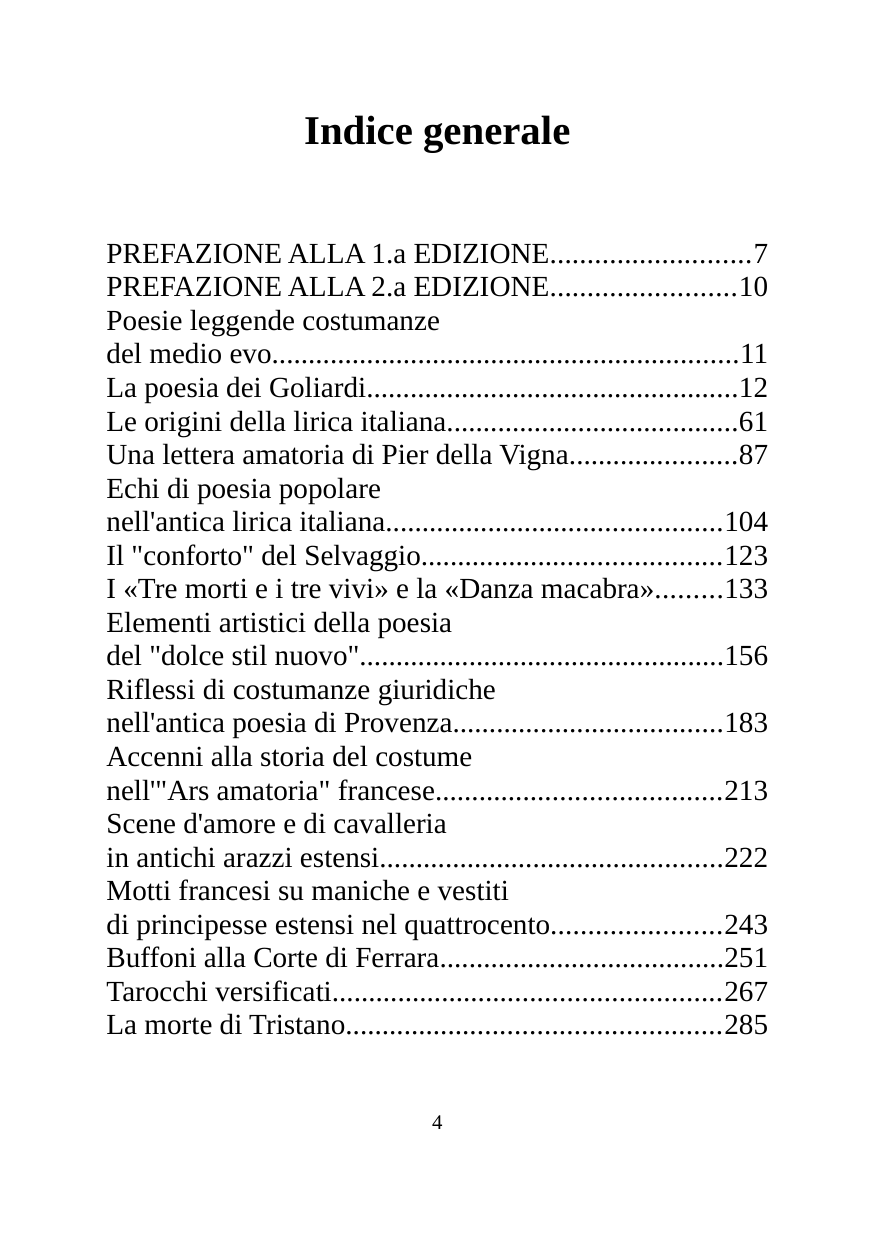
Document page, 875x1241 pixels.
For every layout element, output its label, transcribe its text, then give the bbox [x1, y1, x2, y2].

text Le origini della lirica italiana 61 [106, 404, 768, 437]
text Poesie leggende costumanze del medio evo 11 [106, 303, 768, 370]
text Accenni alla storia del costume nell'"Ars amatoria" francese 213 [106, 739, 768, 806]
text La morte di Tristano 285 [106, 1007, 768, 1041]
text Il "conforto" del Selvaggio 123 [106, 538, 768, 571]
text Elementi artistici della poesia del "dolce stil nuovo" 156 [106, 605, 768, 672]
text La poesia dei Goliardi 12 [106, 370, 768, 404]
text Scene d'amore e di cavalleria in antichi arazzi estensi 222 [106, 806, 768, 873]
text Motti francesi su maniche e vestiti di principesse estensi nel quattrocento 243 [106, 873, 768, 940]
text Tarocchi versificati 267 [106, 974, 768, 1007]
text PREFAZIONE ALLA 1.a EDIZIONE 7 [106, 236, 768, 269]
text I «Tre morti e i tre vivi» e la «Danza macabra» 133 [106, 571, 768, 605]
text Echi di poesia popolare nell'antica lirica italiana 104 [106, 471, 768, 538]
text Riflessi di costumanze giuridiche nell'antica poesia di Provenza 183 [106, 672, 768, 739]
text Buffoni alla Corte di Ferrara 251 [106, 940, 768, 974]
subtitle Indice generale [106, 106, 768, 153]
text PREFAZIONE ALLA 2.a EDIZIONE 10 [106, 269, 768, 303]
text Una lettera amatoria di Pier della Vigna 87 [106, 437, 768, 471]
